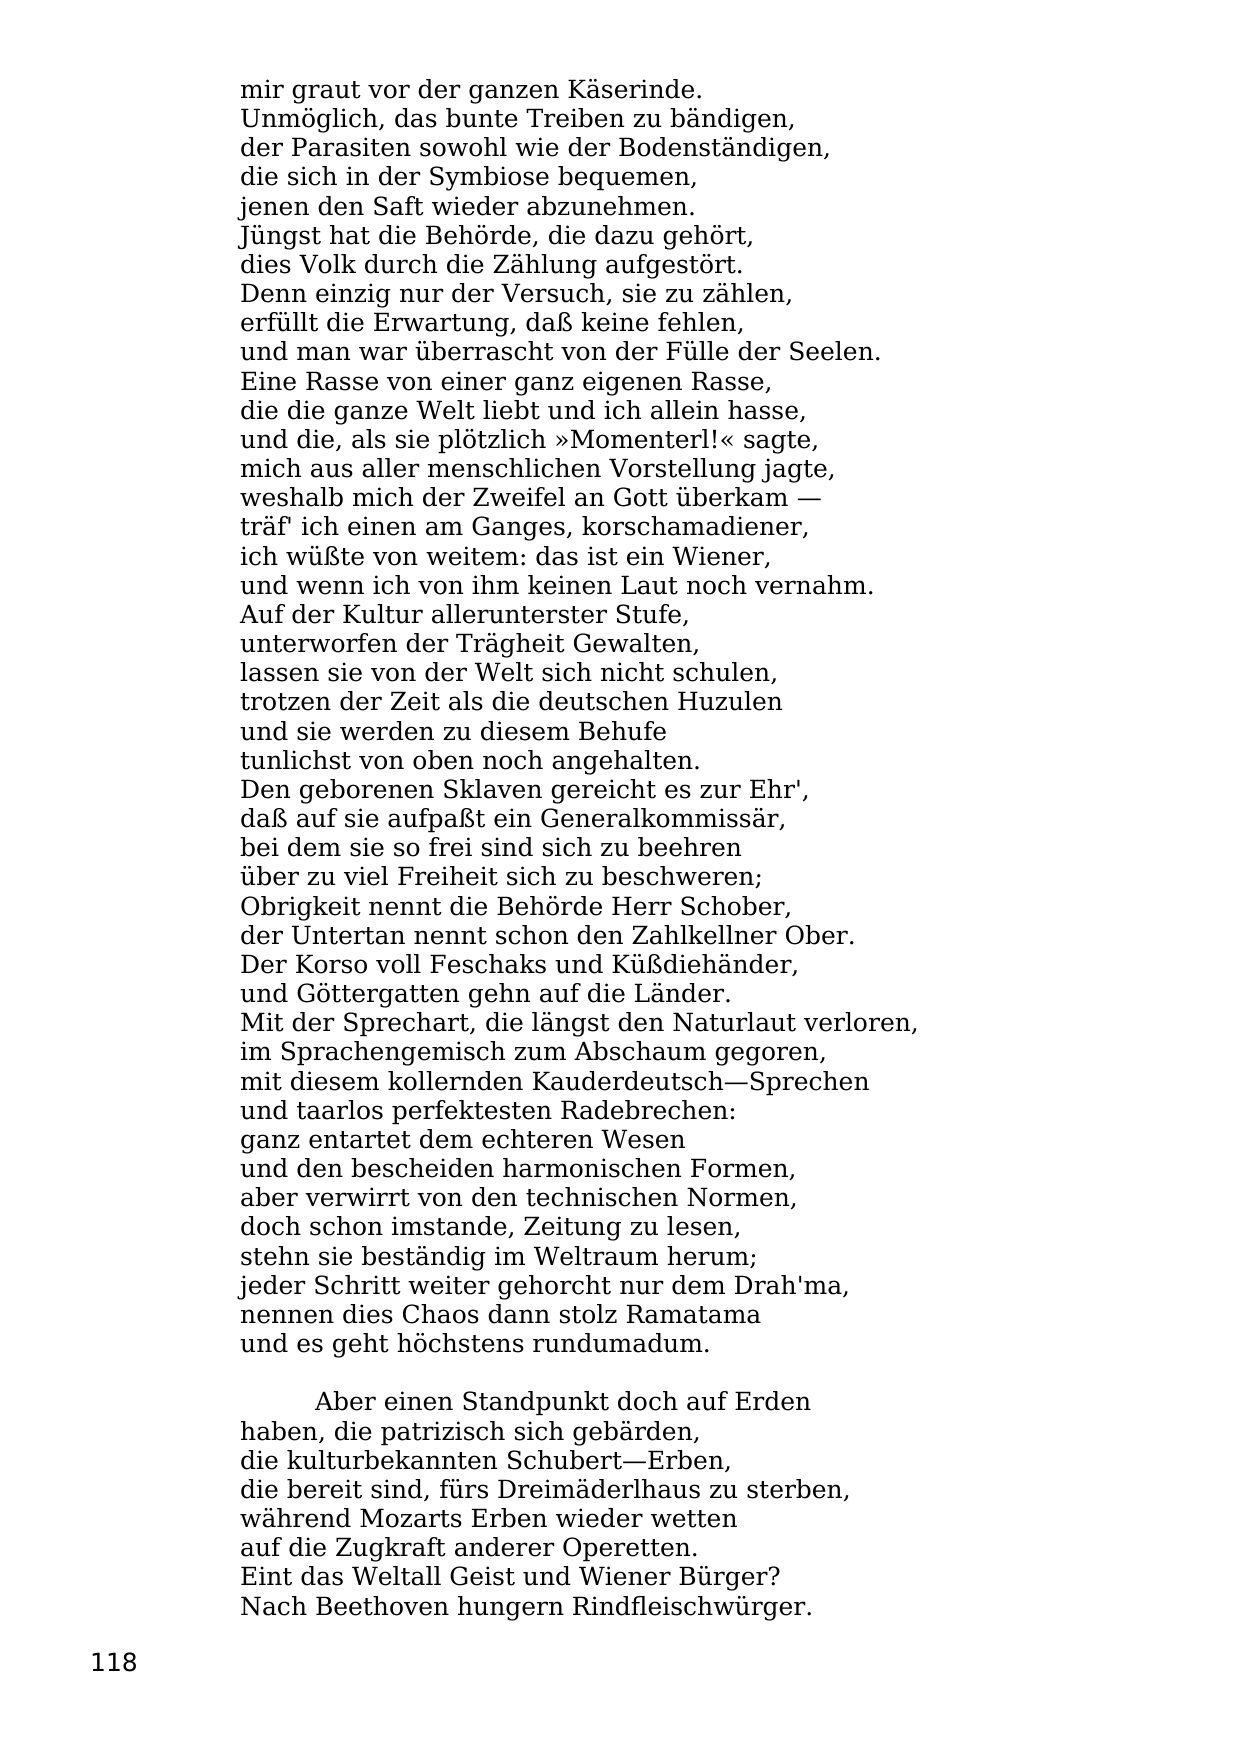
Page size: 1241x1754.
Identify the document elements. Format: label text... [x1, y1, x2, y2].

text die die ganze Welt liebt und ich allein hasse, [240, 396, 1091, 425]
text ganz entartet dem echteren Wesen [240, 1125, 1091, 1154]
text und Göttergatten gehn auf die Länder. [240, 979, 1091, 1008]
text der Untertan nennt schon den Zahlkellner Ober. [240, 921, 1091, 950]
text Auf der Kultur allerunterster Stufe, [240, 600, 1091, 629]
text Eine Rasse von einer ganz eigenen Rasse, [240, 367, 1091, 396]
text trotzen der Zeit als die deutschen Huzulen [240, 687, 1091, 717]
text jeder Schritt weiter gehorcht nur dem Drah'ma, [240, 1271, 1091, 1300]
text Obrigkeit nennt die Behörde Herr Schober, [240, 892, 1091, 921]
text jenen den Saft wieder abzunehmen. [240, 192, 1091, 221]
text Der Korso voll Feschaks und Küßdiehänder, [240, 950, 1091, 979]
text während Mozarts Erben wieder wetten [240, 1504, 1091, 1533]
text über zu viel Freiheit sich zu beschweren; [240, 862, 1091, 892]
text und taarlos perfektesten Radebrechen: [240, 1096, 1091, 1125]
text mit diesem kollernden Kauderdeutsch—Sprechen [240, 1067, 1091, 1096]
text und man war überrascht von der Fülle der Seelen. [240, 337, 1091, 367]
text die kulturbekannten Schubert—Erben, [240, 1446, 1091, 1475]
text stehn sie beständig im Weltraum herum; [240, 1242, 1091, 1271]
text auf die Zugkraft anderer Operetten. [240, 1533, 1091, 1562]
text und wenn ich von ihm keinen Laut noch vernahm. [240, 571, 1091, 600]
text unterworfen der Trägheit Gewalten, [240, 629, 1091, 658]
text Aber einen Standpunkt doch auf Erden [240, 1387, 1091, 1417]
text tunlichst von oben noch angehalten. [240, 746, 1091, 775]
text und die, als sie plötzlich »Momenterl!« sagte, [240, 425, 1091, 454]
text bei dem sie so frei sind sich zu beehren [240, 833, 1091, 862]
text Denn einzig nur der Versuch, sie zu zählen, [240, 279, 1091, 308]
text mich aus aller menschlichen Vorstellung jagte, [240, 454, 1091, 483]
text Jüngst hat die Behörde, die dazu gehört, [240, 221, 1091, 250]
text träf' ich einen am Ganges, korschamadiener, [240, 512, 1091, 542]
text aber verwirrt von den technischen Normen, [240, 1183, 1091, 1212]
text Eint das Weltall Geist und Wiener Bürger? [240, 1562, 1091, 1592]
text im Sprachengemisch zum Abschaum gegoren, [240, 1037, 1091, 1067]
text nennen dies Chaos dann stolz Ramatama [240, 1300, 1091, 1329]
text weshalb mich der Zweifel an Gott überkam — [240, 483, 1091, 512]
text Nach Beethoven hungern Rindfleischwürger. [240, 1592, 1091, 1621]
text doch schon imstande, Zeitung zu lesen, [240, 1212, 1091, 1242]
text und den bescheiden harmonischen Formen, [240, 1154, 1091, 1183]
text dies Volk durch die Zählung aufgestört. [240, 250, 1091, 279]
text die sich in der Symbiose bequemen, [240, 162, 1091, 192]
text Unmöglich, das bunte Treiben zu bändigen, [240, 104, 1091, 133]
text der Parasiten sowohl wie der Bodenständigen, [240, 133, 1091, 162]
text haben, die patrizisch sich gebärden, [240, 1417, 1091, 1446]
text die bereit sind, fürs Dreimäderlhaus zu sterben, [240, 1475, 1091, 1504]
text mir graut vor der ganzen Käserinde. [240, 75, 1091, 104]
text ich wüßte von weitem: das ist ein Wiener, [240, 542, 1091, 571]
text daß auf sie aufpaßt ein Generalkommissär, [240, 804, 1091, 833]
text Mit der Sprechart, die längst den Naturlaut verloren, [240, 1008, 1091, 1037]
text und es geht höchstens rundumadum. [240, 1329, 1091, 1358]
text lassen sie von der Welt sich nicht schulen, [240, 658, 1091, 687]
text und sie werden zu diesem Behufe [240, 717, 1091, 746]
text Den geborenen Sklaven gereicht es zur Ehr', [240, 775, 1091, 804]
text erfüllt die Erwartung, daß keine fehlen, [240, 308, 1091, 337]
